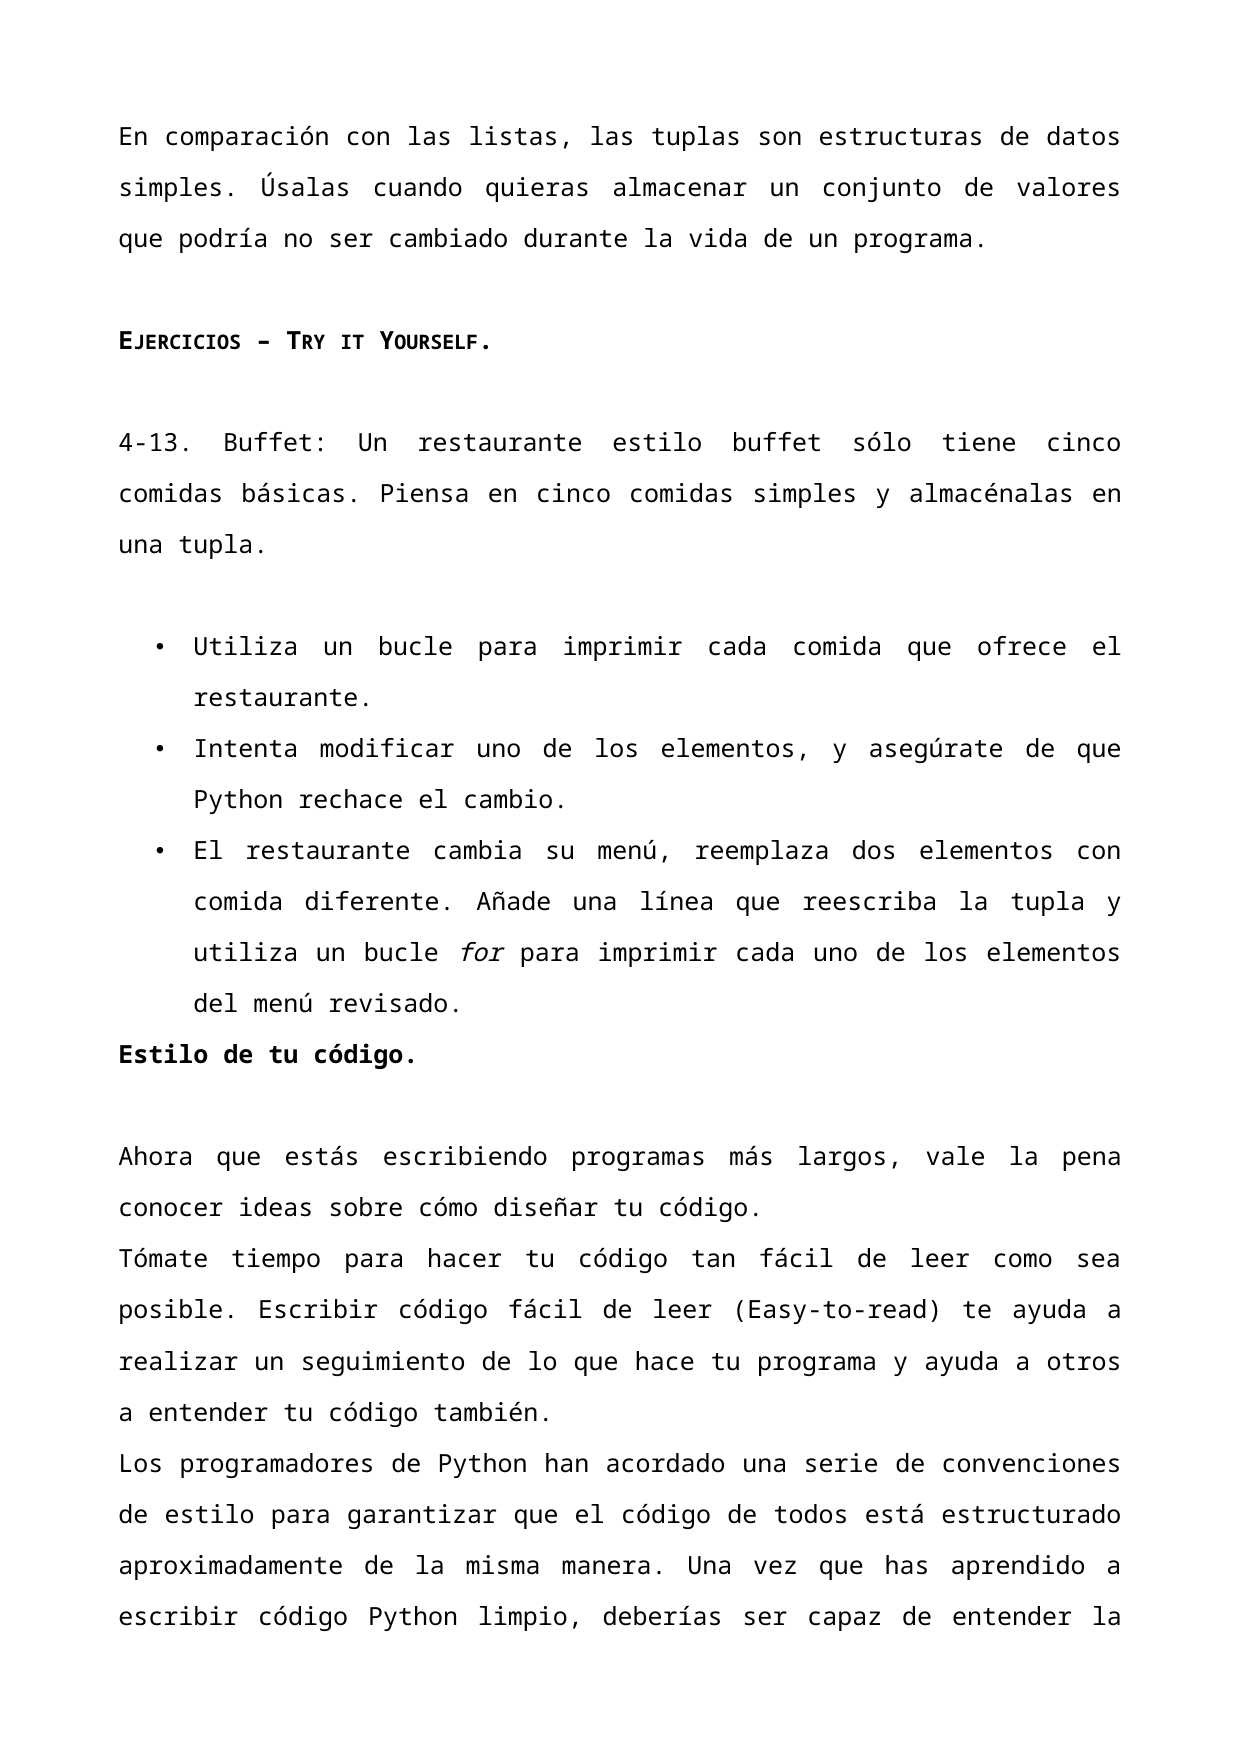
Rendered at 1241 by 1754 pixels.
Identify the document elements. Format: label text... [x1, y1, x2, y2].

text Ejercicios – Try it Yourself. [118, 322, 1122, 356]
list Intenta modificar uno de los elementos, y asegúrate de que Python rechace el cambio. [156, 731, 1122, 816]
list El restaurante cambia su menú, reemplaza dos elementos con comida diferente. Añade una línea que reescriba la tupla y utiliza un bucle for para imprimir cada uno de los elementos del menú revisado. [156, 833, 1122, 1020]
list Utiliza un bucle para imprimir cada comida que ofrece el restaurante. [156, 628, 1122, 714]
text 4-13. Buffet: Un restaurante estilo buffet sólo tiene cinco comidas básicas. Piensa en cinco comidas simples y almacénalas en una tupla. [118, 424, 1122, 561]
text Los programadores de Python han acordado una serie de convenciones de estilo para garantizar que el código de todos está estructurado aproximadamente de la misma manera. Una vez que has aprendido a escribir código Python limpio, deberías ser capaz de entender la [118, 1445, 1122, 1632]
text En comparación con las listas, las tuplas son estructuras de datos simples. Úsalas cuando quieras almacenar un conjunto de valores que podría no ser cambiado durante la vida de un programa. [118, 118, 1122, 254]
text Ahora que estás escribiendo programas más largos, vale la pena conocer ideas sobre cómo diseñar tu código. [118, 1139, 1122, 1224]
text Estilo de tu código. [118, 1037, 1122, 1071]
text Tómate tiempo para hacer tu código tan fácil de leer como sea posible. Escribir código fácil de leer (Easy-to-read) te ayuda a realizar un seguimiento de lo que hace tu programa y ayuda a otros a entender tu código también. [118, 1241, 1122, 1428]
